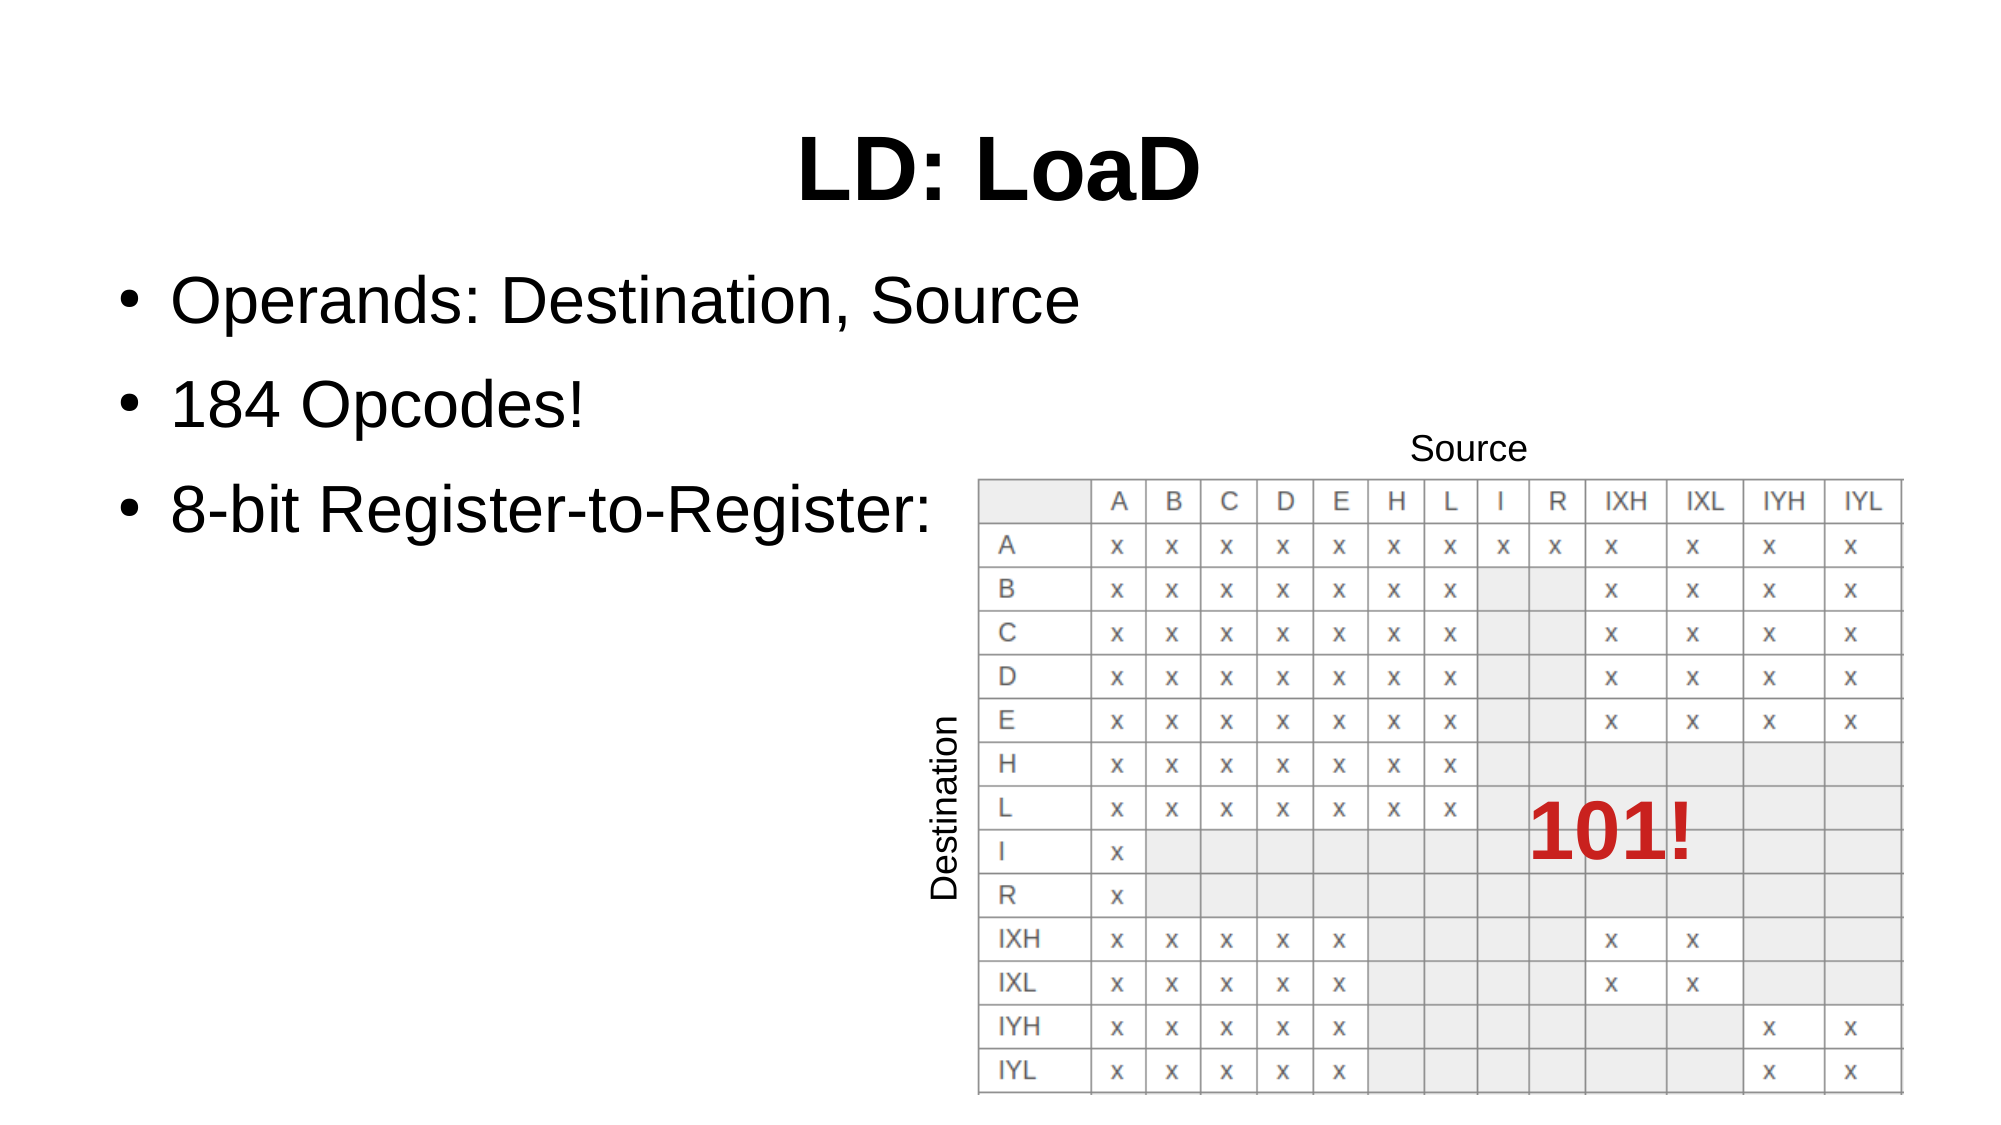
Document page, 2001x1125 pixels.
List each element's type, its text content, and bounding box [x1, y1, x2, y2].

title LD: LoaD [137, 59, 1863, 278]
list Operands: Destination, Source 184 Opcodes! 8-bit Register-to-Register: [99, 263, 1201, 601]
picture [975, 476, 1904, 1096]
text_box Destination [915, 700, 973, 918]
text_box Source [1395, 420, 1544, 477]
text_box 101! [1513, 777, 1711, 886]
